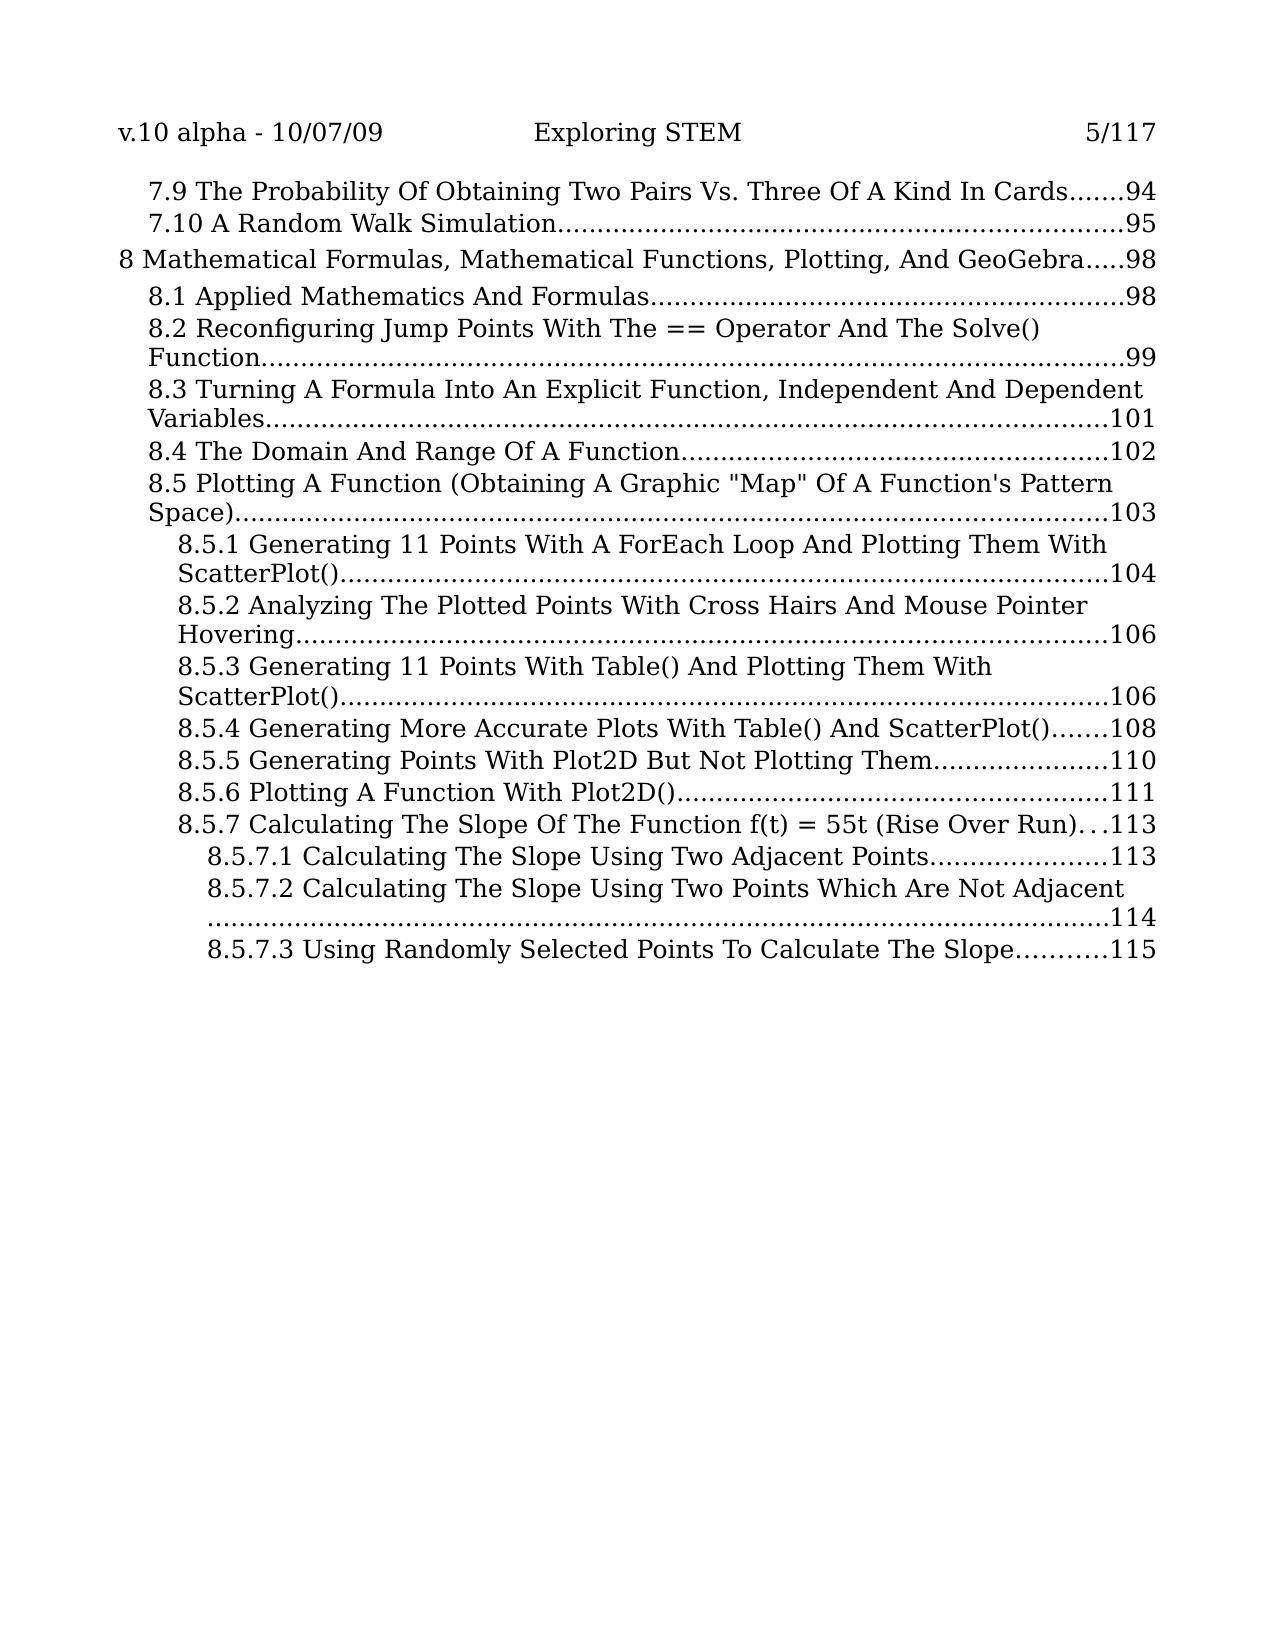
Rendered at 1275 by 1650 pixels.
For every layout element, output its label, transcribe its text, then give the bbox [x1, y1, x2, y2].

text 8.5.1 Generating 11 Points With A ForEach Loop And Plotting Them With ScatterPlot() 104 [177, 530, 1157, 588]
text 8.5.7.2 Calculating The Slope Using Two Points Which Are Not Adjacent 114 [207, 874, 1157, 933]
text 8.5.4 Generating More Accurate Plots With Table() And ScatterPlot() 108 [177, 714, 1157, 743]
text 8.3 Turning A Formula Into An Explicit Function, Independent And Dependent Variables 101 [148, 376, 1157, 434]
text 8.5.3 Generating 11 Points With Table() And Plotting Them With ScatterPlot() 106 [177, 653, 1157, 711]
text 8.5.7.1 Calculating The Slope Using Two Adjacent Points 113 [207, 842, 1157, 871]
text 8.2 Reconfiguring Jump Points With The == Operator And The Solve() Function 99 [148, 314, 1157, 373]
text 8.5.7.3 Using Randomly Selected Points To Calculate The Slope 115 [207, 936, 1157, 965]
text 7.10 A Random Walk Simulation 95 [148, 209, 1157, 238]
text 8.1 Applied Mathematics And Formulas 98 [148, 282, 1157, 311]
text 7.9 The Probability Of Obtaining Two Pairs Vs. Three Of A Kind In Cards 94 [148, 177, 1157, 206]
text 8 Mathematical Formulas, Mathematical Functions, Plotting, And GeoGebra 98 [118, 246, 1157, 275]
text 8.5.6 Plotting A Function With Plot2D() 111 [177, 778, 1157, 807]
text 8.5.7 Calculating The Slope Of The Function f(t) = 55t (Rise Over Run) 113 [177, 810, 1157, 839]
text 8.5.5 Generating Points With Plot2D But Not Plotting Them 110 [177, 746, 1157, 775]
text 8.4 The Domain And Range Of A Function 102 [148, 437, 1157, 466]
text 8.5 Plotting A Function (Obtaining A Graphic "Map" Of A Function's Pattern Space) 103 [148, 469, 1157, 527]
text 8.5.2 Analyzing The Plotted Points With Cross Hairs And Mouse Pointer Hovering 106 [177, 591, 1157, 650]
